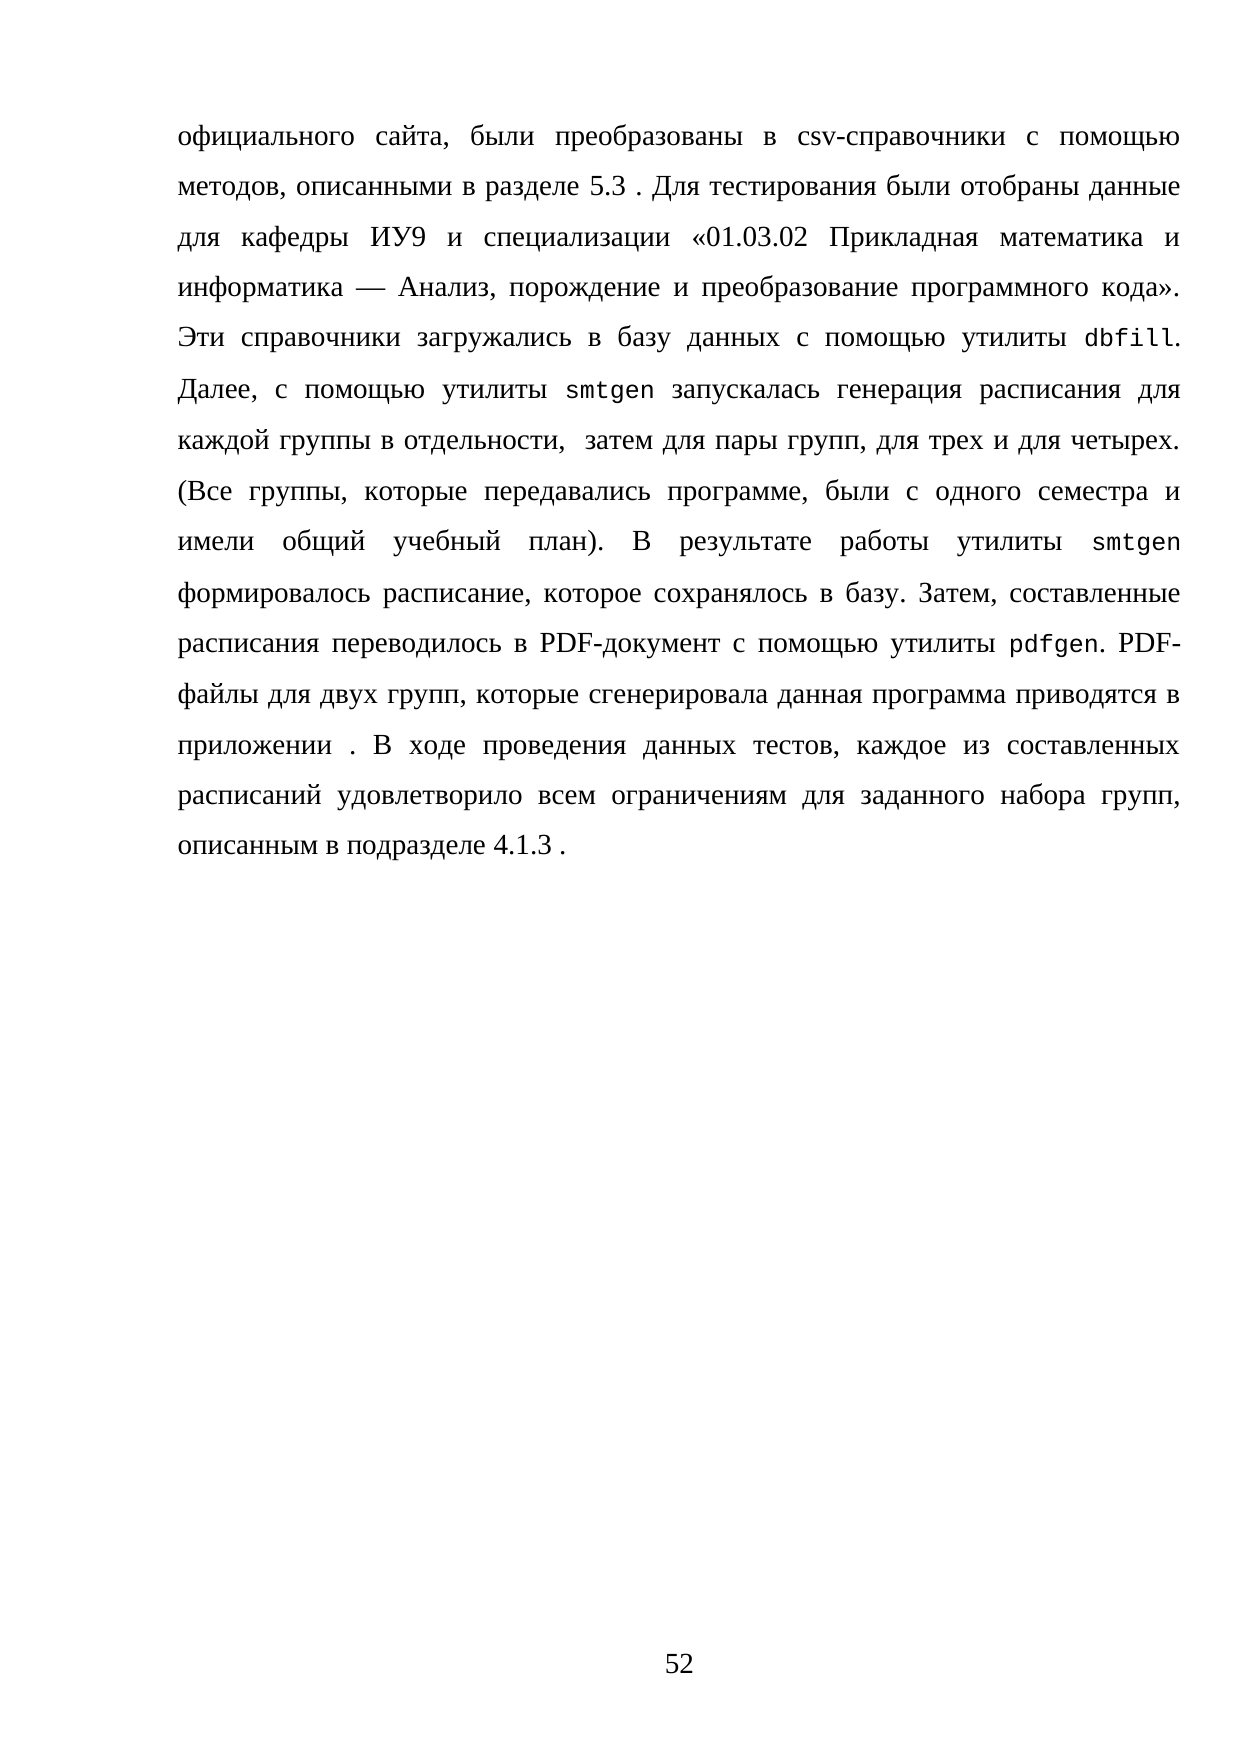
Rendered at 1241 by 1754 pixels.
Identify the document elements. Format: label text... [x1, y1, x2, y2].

text официального сайта, были преобразованы в csv-справочники с помощью методов, описанными в разделе 5.3. Для тестирования были отобраны данные для кафедры ИУ9 и специализации «01.03.02 Прикладная математика и информатика — Анализ, порождение и преобразование программного кода». Эти справочники загружались в базу данных с помощью утилиты dbfill. Далее, с помощью утилиты smtgen запускалась генерация расписания для каждой группы в отдельности, затем для пары групп, для трех и для четырех. (Все группы, которые передавались программе, были с одного семестра и имели общий учебный план). В результате работы утилиты smtgen формировалось расписание, которое сохранялось в базу. Затем, составленные расписания переводилось в PDF-документ с помощью утилиты pdfgen. PDF-файлы для двух групп, которые сгенерировала данная программа приводятся в приложении . В ходе проведения данных тестов, каждое из составленных расписаний удовлетворило всем ограничениям для заданного набора групп, описанным в подразделе 4.1.3. [177, 118, 1181, 861]
